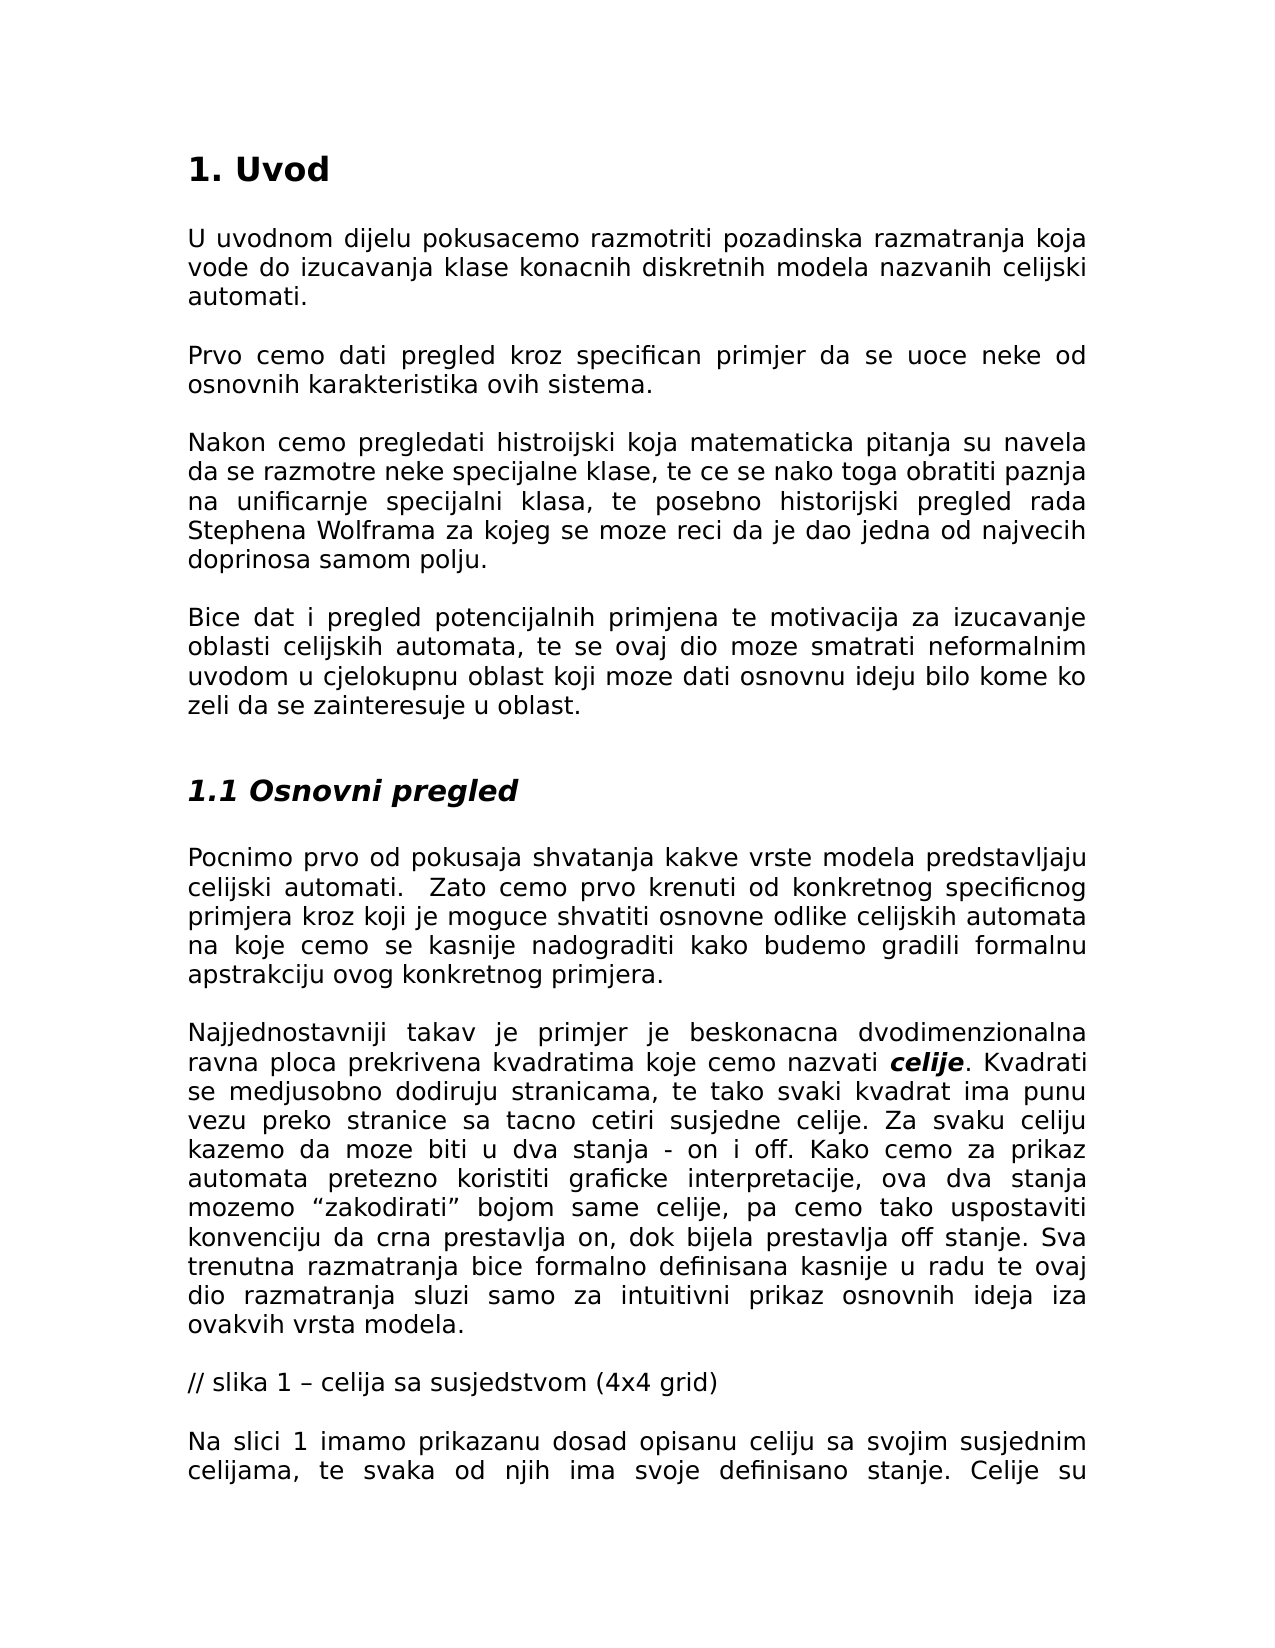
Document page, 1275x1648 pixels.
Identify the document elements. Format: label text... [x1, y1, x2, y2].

text Na slici 1 imamo prikazanu dosad opisanu celiju sa svojim susjednim celijama, te svaka od njih ima svoje definisano stanje. Celije su [187, 1427, 1088, 1485]
text Nakon cemo pregledati histroijski koja matematicka pitanja su navela da se razmotre neke specijalne klase, te ce se nako toga obratiti paznja na unificarnje specijalni klasa, te posebno historijski pregled rada Stephena Wolframa za kojeg se moze reci da je dao jedna od najvecih doprinosa samom polju. [187, 428, 1088, 574]
subtitle 1.1 Osnovni pregled [187, 774, 1088, 808]
text Pocnimo prvo od pokusaja shvatanja kakve vrste modela predstavljaju celijski automati. Zato cemo prvo krenuti od konkretnog specificnog primjera kroz koji je moguce shvatiti osnovne odlike celijskih automata na koje cemo se kasnije nadograditi kako budemo gradili formalnu apstrakciju ovog konkretnog primjera. [187, 844, 1088, 989]
text // slika 1 – celija sa susjedstvom (4x4 grid) [187, 1369, 1088, 1398]
text U uvodnom dijelu pokusacemo razmotriti pozadinska razmatranja koja vode do izucavanja klase konacnih diskretnih modela nazvanih celijski automati. [187, 224, 1088, 312]
text Najjednostavniji takav je primjer je beskonacna dvodimenzionalna ravna ploca prekrivena kvadratima koje cemo nazvati celije. Kvadrati se medjusobno dodiruju stranicama, te tako svaki kvadrat ima punu vezu preko stranice sa tacno cetiri susjedne celije. Za svaku celiju kazemo da moze biti u dva stanja - on i off. Kako cemo za prikaz automata pretezno koristiti graficke interpretacije, ova dva stanja mozemo “zakodirati” bojom same celije, pa cemo tako uspostaviti konvenciju da crna prestavlja on, dok bijela prestavlja off stanje. Sva trenutna razmatranja bice formalno definisana kasnije u radu te ovaj dio razmatranja sluzi samo za intuitivni prikaz osnovnih ideja iza ovakvih vrsta modela. [187, 1019, 1088, 1339]
text Bice dat i pregled potencijalnih primjena te motivacija za izucavanje oblasti celijskih automata, te se ovaj dio moze smatrati neformalnim uvodom u cjelokupnu oblast koji moze dati osnovnu ideju bilo kome ko zeli da se zainteresuje u oblast. [187, 603, 1088, 720]
text Prvo cemo dati pregled kroz specifican primjer da se uoce neke od osnovnih karakteristika ovih sistema. [187, 341, 1088, 399]
subtitle 1. Uvod [187, 150, 1088, 189]
